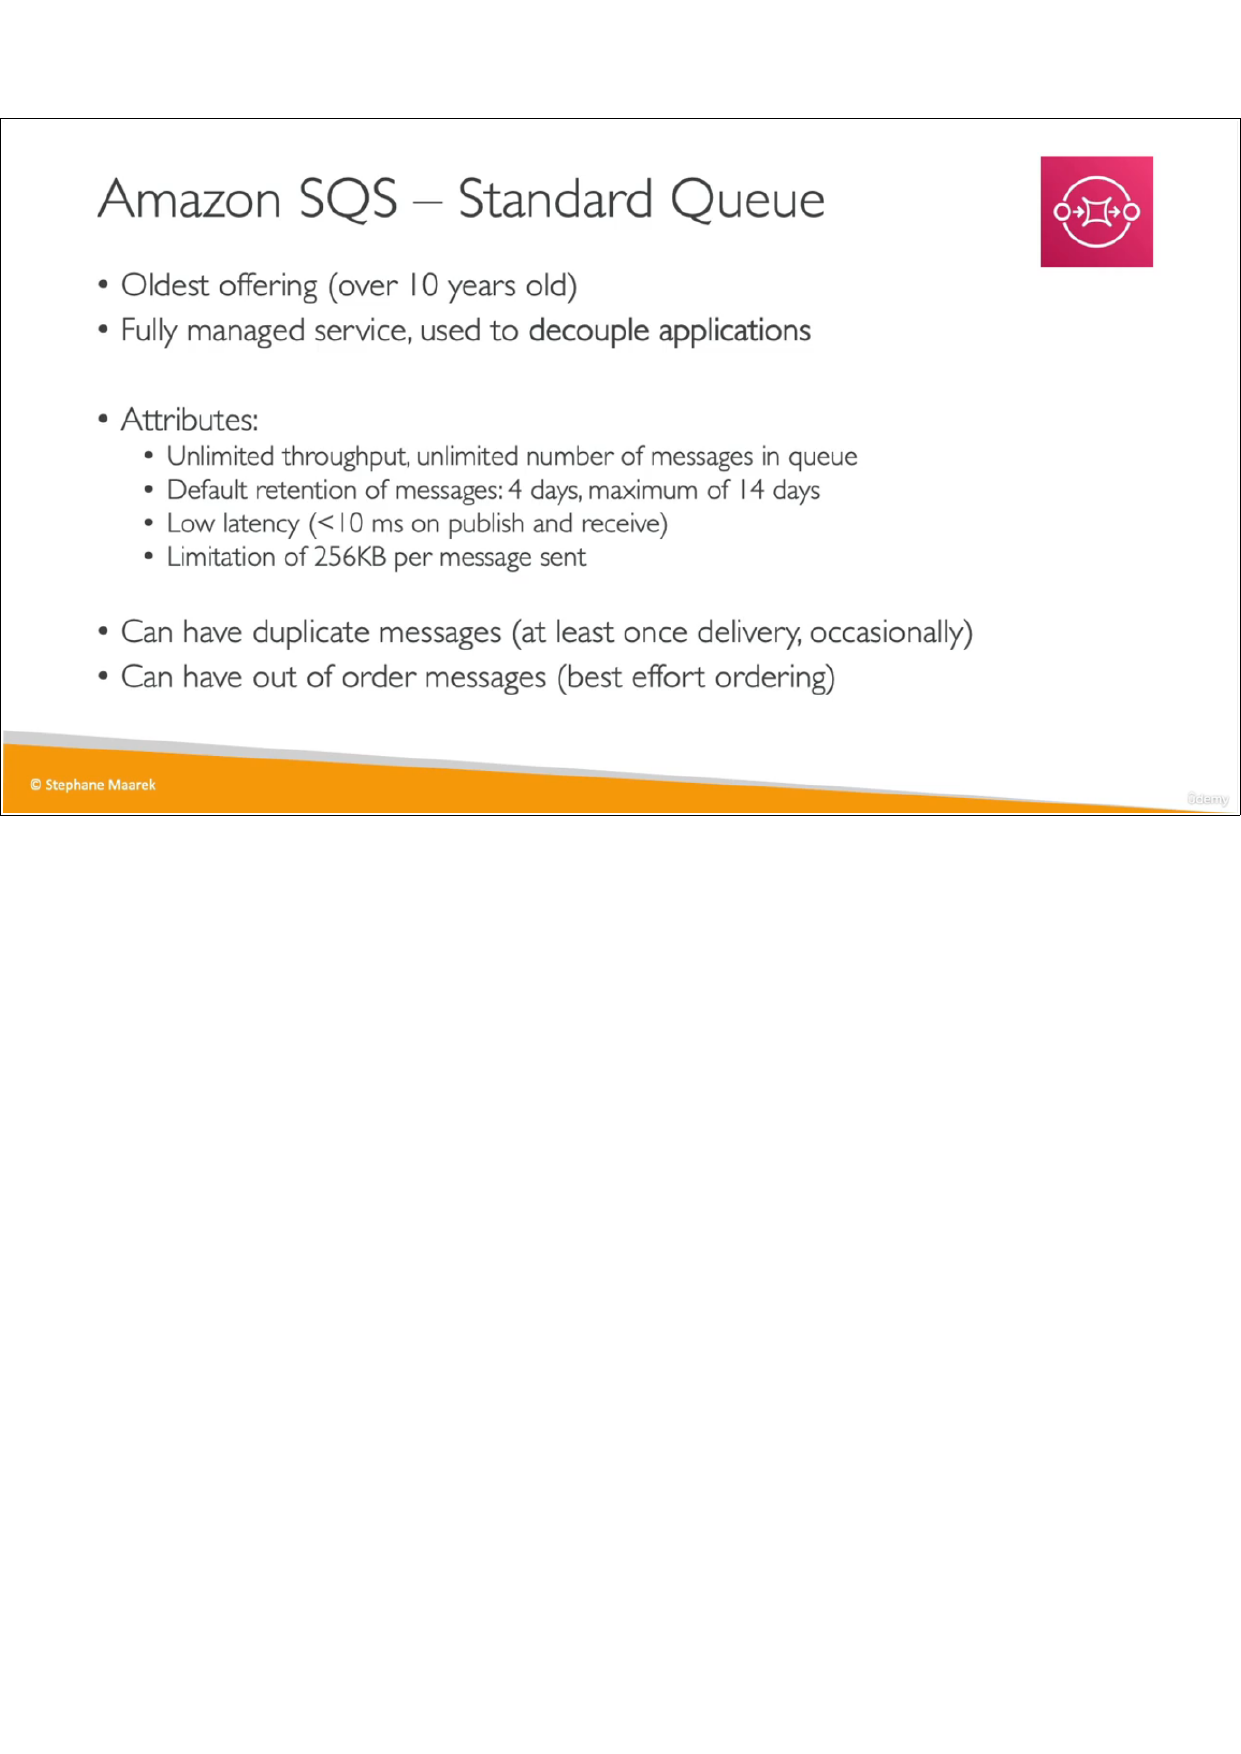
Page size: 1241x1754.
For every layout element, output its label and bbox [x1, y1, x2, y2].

picture [3, 121, 1238, 813]
